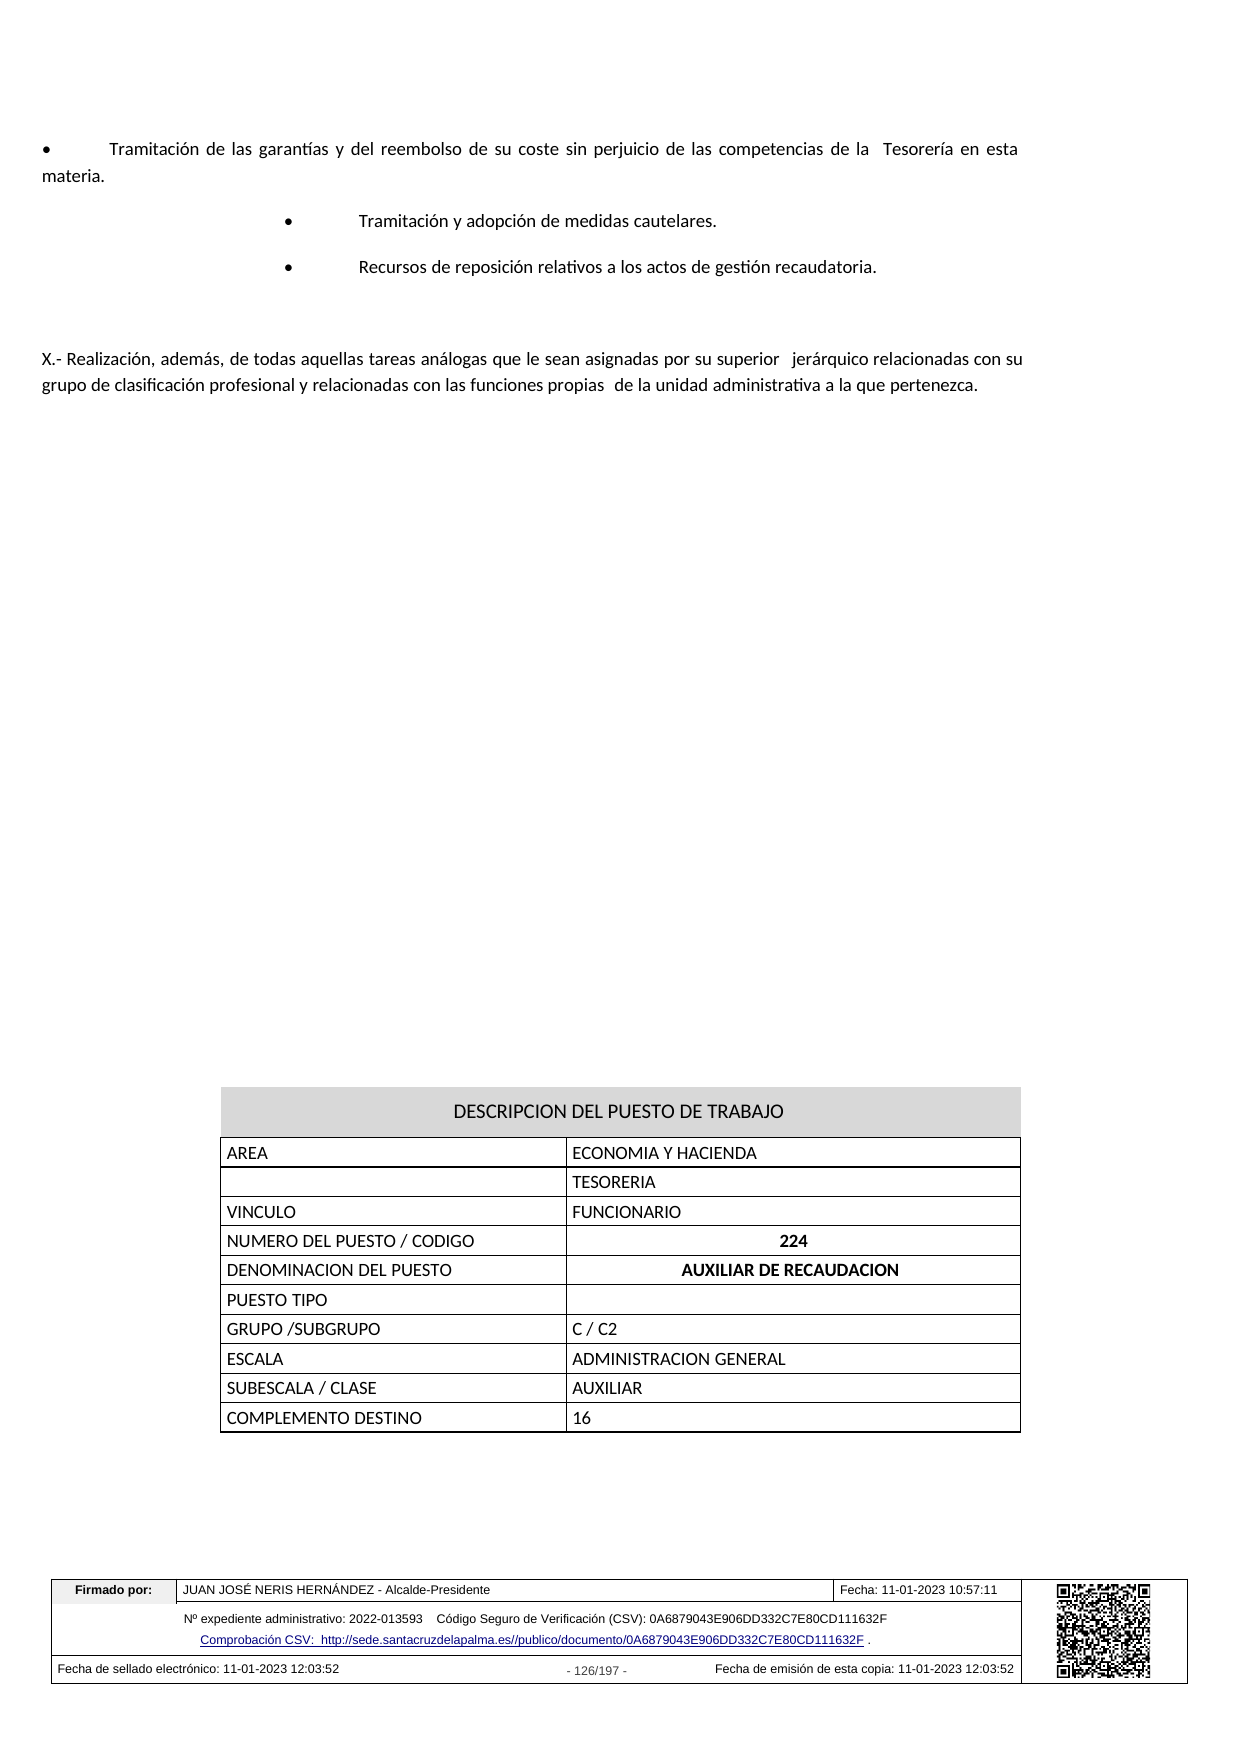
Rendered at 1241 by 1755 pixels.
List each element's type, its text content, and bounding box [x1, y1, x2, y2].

table_cell AUXILIAR [567, 1374, 1020, 1402]
table_cell DENOMINACION DEL PUESTO [221, 1256, 566, 1284]
table_cell COMPLEMENTO DESTINO [221, 1403, 566, 1431]
table_cell SUBESCALA / CLASE [221, 1374, 566, 1402]
table_cell ECONOMIA Y HACIENDA [567, 1138, 1020, 1166]
table_cell 16 [567, 1403, 1020, 1431]
table_cell C / C2 [567, 1315, 1020, 1343]
text X.- Realización, además, de todas aquellas tareas análogas que le sean asignadas por su superior jerárquico relacionadas con su grupo de clasificación profesional y relacionadas con las funciones propias de la unidad administrativa a la que pertenezca. [42, 347, 1024, 396]
table_cell NUMERO DEL PUESTO / CODIGO [221, 1226, 566, 1254]
table_cell PUESTO TIPO [221, 1285, 566, 1314]
table_header [1022, 1580, 1187, 1683]
table_cell AREA [221, 1138, 566, 1166]
list Tramitación de las garantías y del reembolso de su coste sin perjuicio de las competencias de la Tesorería en esta materia. [42, 137, 1019, 187]
table_cell ESCALA [221, 1344, 566, 1372]
table_cell TESORERIA [567, 1168, 1020, 1196]
table_cell GRUPO /SUBGRUPO [221, 1315, 566, 1343]
table_header DESCRIPCION DEL PUESTO DE TRABAJO [221, 1087, 1021, 1137]
table_header JUAN JOSÉ NERIS HERNÁNDEZ - Alcalde-Presidente [177, 1580, 833, 1601]
table_cell [567, 1285, 1020, 1314]
table_cell Fecha de sellado electrónico: 11-01-2023 12:03:52 - 126/197 - Fecha de emisión de esta copia: 11-01-2023 12:03:52 [52, 1656, 1021, 1683]
table_header Fecha: 11-01-2023 10:57:11 [834, 1580, 1021, 1601]
table_cell AUXILIAR DE RECAUDACION [567, 1256, 1020, 1284]
table_cell Nº expediente administrativo: 2022-013593 Código Seguro de Verificación (CSV): 0A6879043E906DD332C7E80CD111632F Comprobación CSV: http://sede.santacruzdelapalma.es//publico/documento/0A6879043E906DD332C7E80CD111632F . [52, 1602, 1021, 1655]
table_cell ADMINISTRACION GENERAL [567, 1344, 1020, 1372]
table_cell FUNCIONARIO [567, 1197, 1020, 1225]
list Tramitación y adopción de medidas cautelares. [283, 209, 1199, 232]
table_header Firmado por: [52, 1580, 176, 1601]
list Recursos de reposición relativos a los actos de gestión recaudatoria. [283, 255, 1199, 278]
table_cell VINCULO [221, 1197, 566, 1225]
table_cell 224 [567, 1226, 1020, 1254]
table_cell [221, 1168, 566, 1196]
